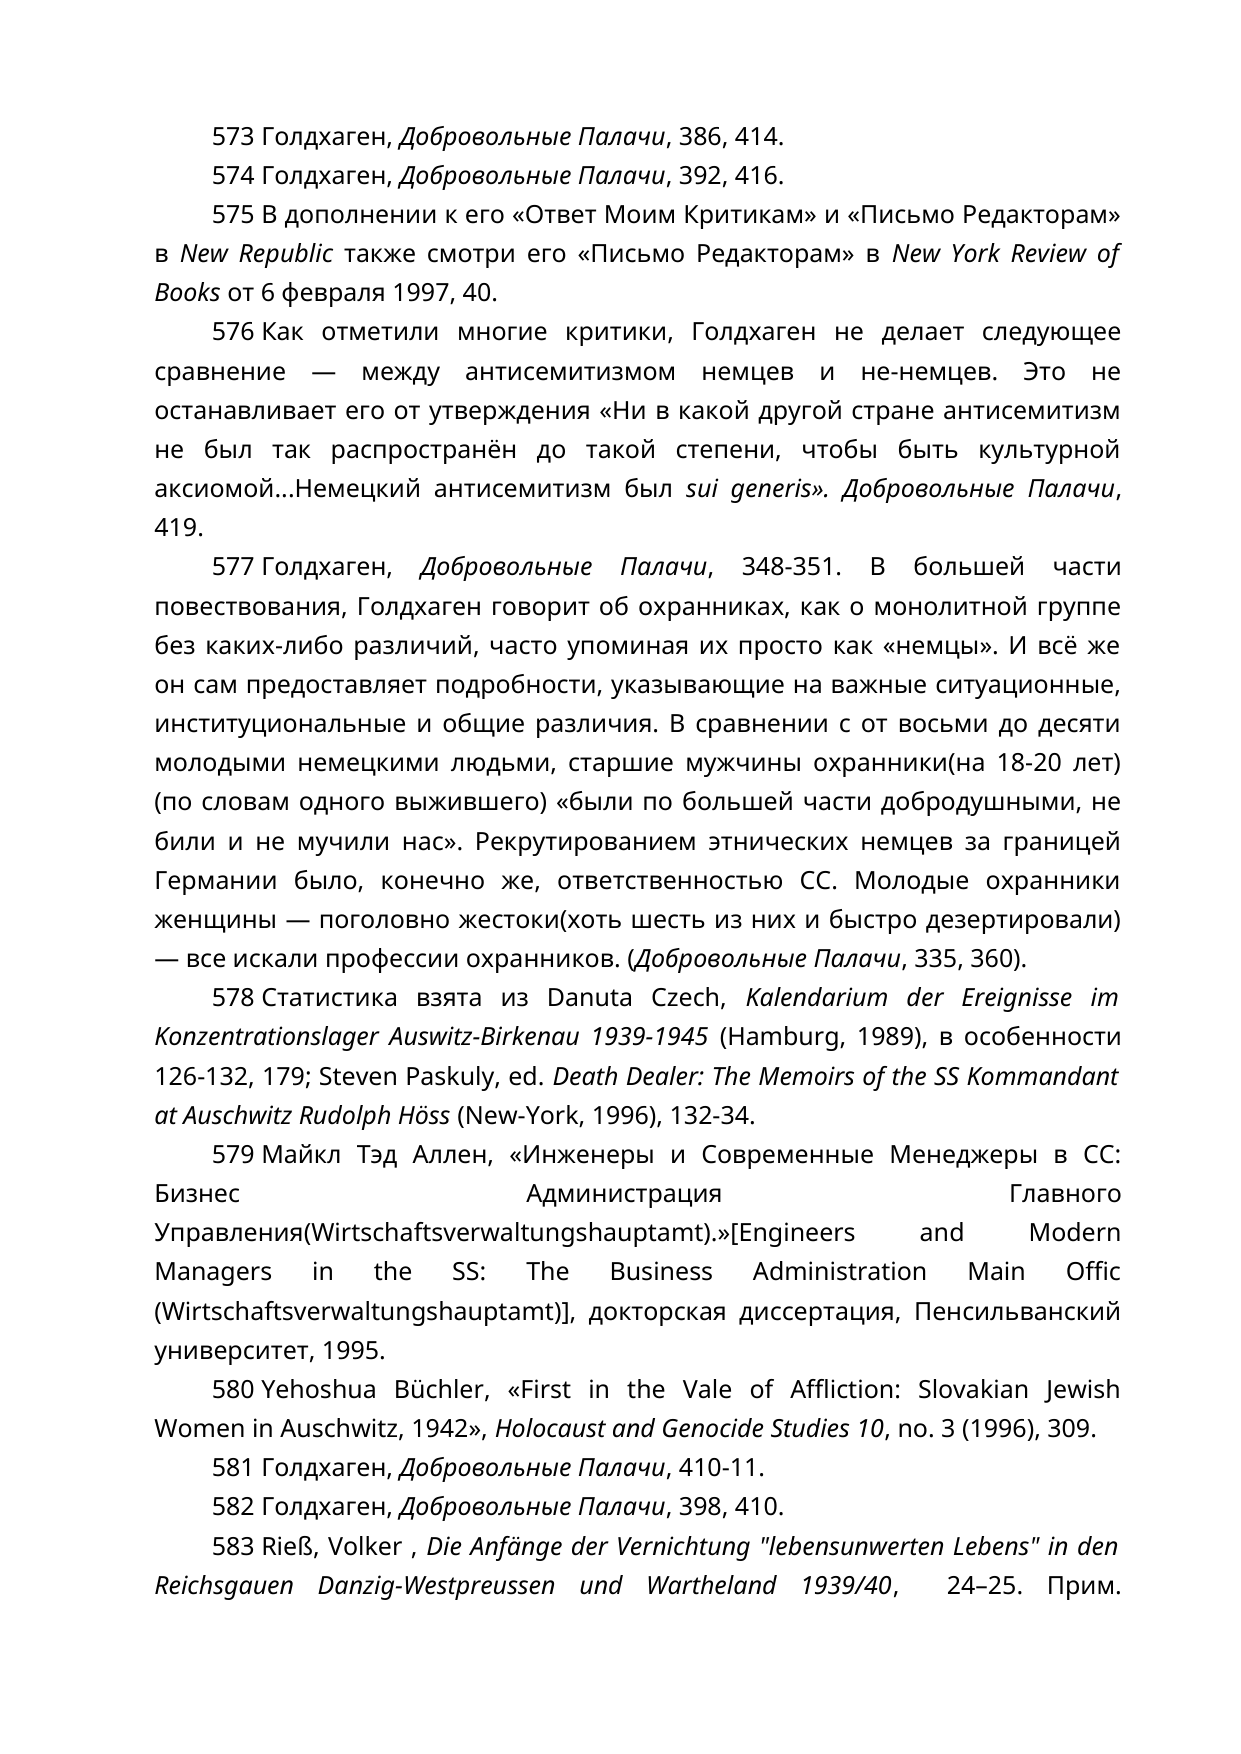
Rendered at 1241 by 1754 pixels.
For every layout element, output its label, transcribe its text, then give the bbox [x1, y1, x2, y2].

text Голдхаген, Добровольные Палачи, 348-351. В большей части повествования, Голдхаген говорит об охранниках, как о монолитной группе без каких-либо различий, часто упоминая их просто как «немцы». И всё же он сам предоставляет подробности, указывающие на важные ситуационные, институциональные и общие различия. В сравнении с от восьми до десяти молодыми немецкими людьми, старшие мужчины охранники(на 18-20 лет)(по словам одного выжившего) «были по большей части добродушными, не били и не мучили нас». Рекрутированием этнических немцев за границей Германии было, конечно же, ответственностью СС. Молодые охранники женщины — поголовно жестоки(хоть шесть из них и быстро дезертировали) — все искали профессии охранников. (Добровольные Палачи, 335, 360). [118, 549, 1122, 975]
text Yehoshua Büchler, «First in the Vale of Affliction: Slovakian Jewish Women in Auschwitz, 1942», Holocaust and Genocide Studies 10, no. 3 (1996), 309. [118, 1371, 1122, 1445]
text Майкл Тэд Аллен, «Инженеры и Современные Менеджеры в СС: Бизнес Администрация Главного Управления(Wirtschaftsverwaltungshauptamt).»[Engineers and Modern Managers in the SS: The Business Administration Main Offic (Wirtschaftsverwaltungshauptamt)], докторская диссертация, Пенсильванский университет, 1995. [118, 1136, 1122, 1366]
text Rieß, Volker , Die Anfänge der Vernichtung "lebensunwerten Lebens" in den Reichsgauen Danzig-Westpreussen und Wartheland 1939/40, 24–25. Прим. [118, 1528, 1122, 1601]
text Голдхаген, Добровольные Палачи, 410-11. [118, 1450, 1122, 1484]
text В дополнении к его «Ответ Моим Критикам» и «Письмо Редакторам» в New Republic также смотри его «Письмо Редакторам» в New York Review of Books от 6 февраля 1997, 40. [118, 196, 1122, 309]
text Как отметили многие критики, Голдхаген не делает следующее сравнение — между антисемитизмом немцев и не-немцев. Это не останавливает его от утверждения «Ни в какой другой стране антисемитизм не был так распространён до такой степени, чтобы быть культурной аксиомой...Немецкий антисемитизм был sui generis». Добровольные Палачи, 419. [118, 314, 1122, 544]
text Голдхаген, Добровольные Палачи, 392, 416. [118, 157, 1122, 191]
text Статистика взята из Danuta Czech, Kalendarium der Ereignisse im Konzentrationslager Auswitz-Birkenau 1939-1945 (Hamburg, 1989), в особенности 126-132, 179; Steven Paskuly, ed. Death Dealer: The Memoirs of the SS Kommandant at Auschwitz Rudolph Höss (New-York, 1996), 132-34. [118, 980, 1122, 1131]
text Голдхаген, Добровольные Палачи, 386, 414. [118, 118, 1122, 152]
text Голдхаген, Добровольные Палачи, 398, 410. [118, 1489, 1122, 1523]
